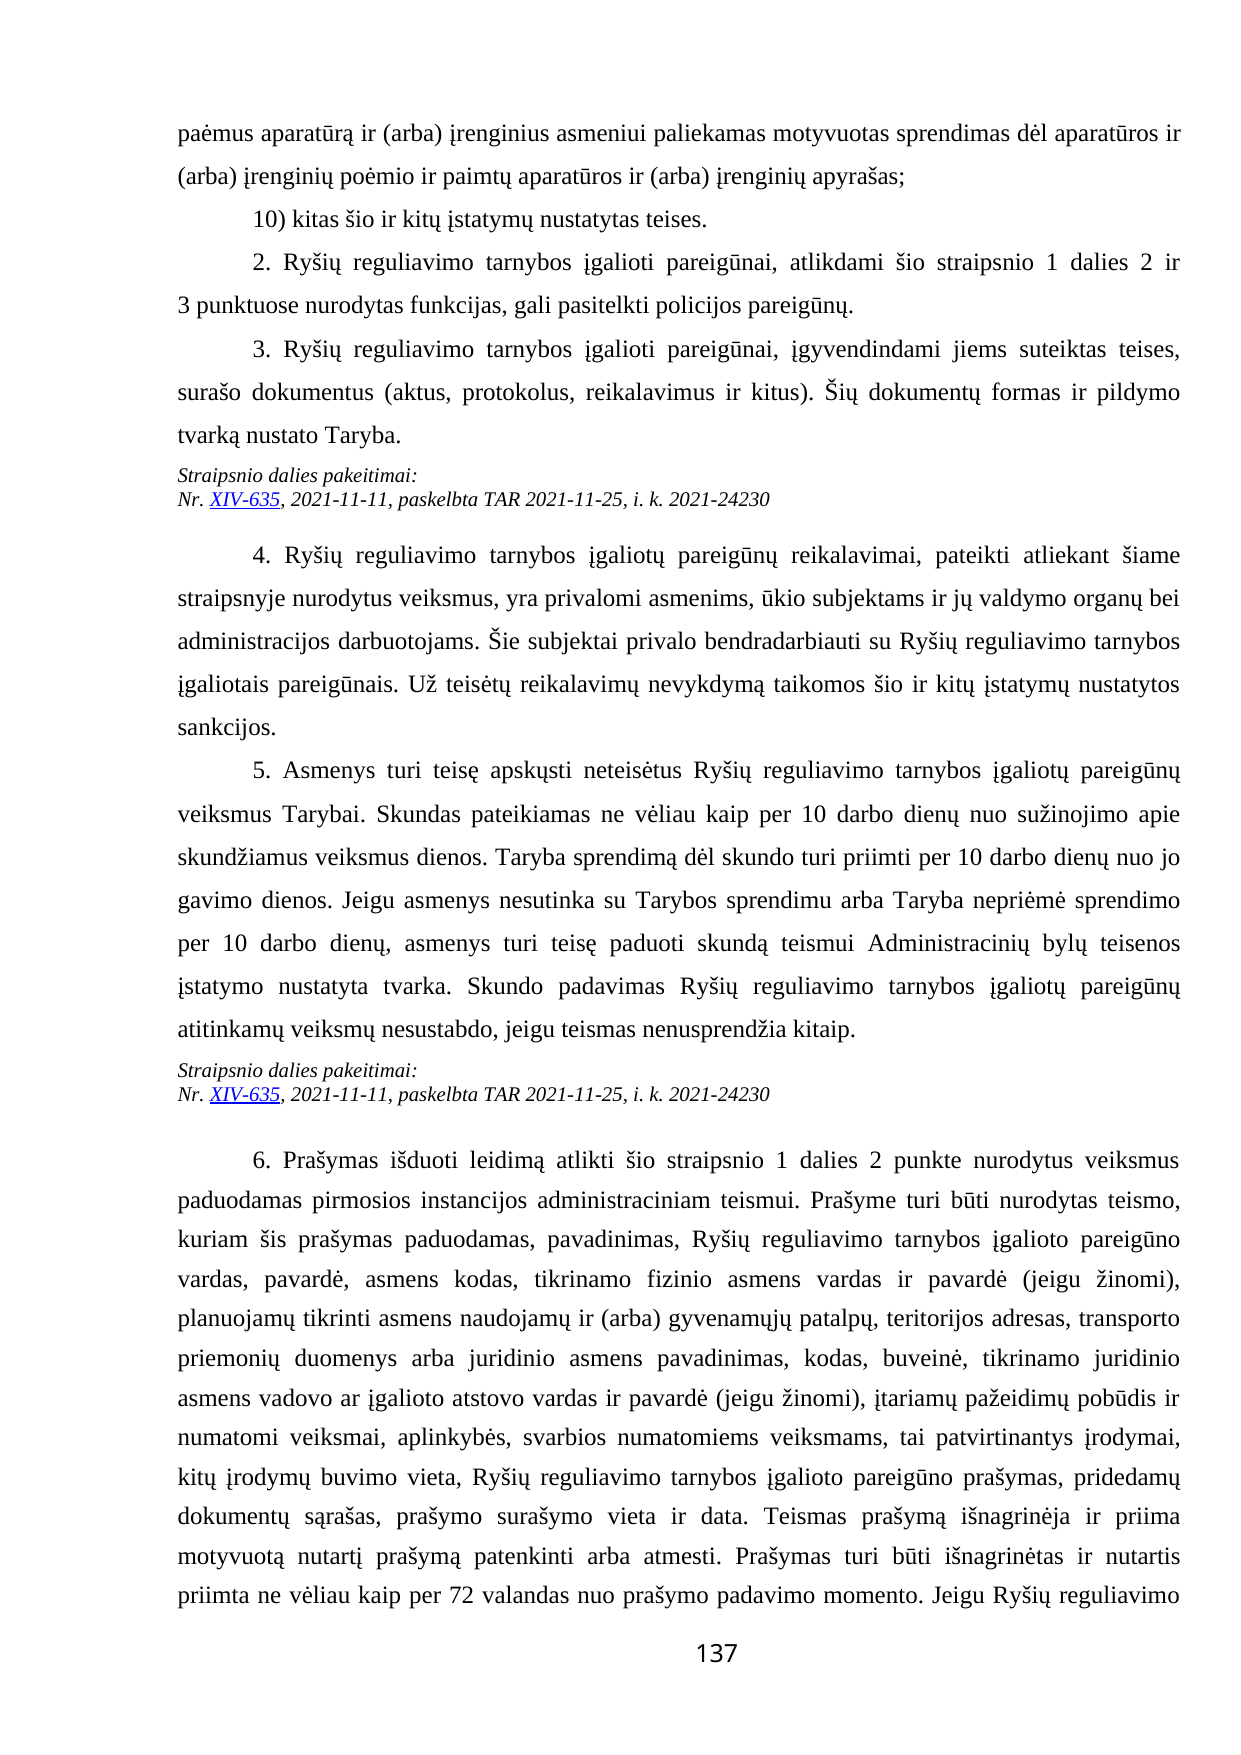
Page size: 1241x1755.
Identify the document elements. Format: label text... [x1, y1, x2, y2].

text 6. Prašymas išduoti leidimą atlikti šio straipsnio 1 dalies 2 punkte nurodytus veiksmus paduodamas pirmosios instancijos administraciniam teismui. Prašyme turi būti nurodytas teismo, kuriam šis prašymas paduodamas, pavadinimas, Ryšių reguliavimo tarnybos įgalioto pareigūno vardas, pavardė, asmens kodas, tikrinamo fizinio asmens vardas ir pavardė (jeigu žinomi), planuojamų tikrinti asmens naudojamų ir (arba) gyvenamųjų patalpų, teritorijos adresas, transporto priemonių duomenys arba juridinio asmens pavadinimas, kodas, buveinė, tikrinamo juridinio asmens vadovo ar įgalioto atstovo vardas ir pavardė (jeigu žinomi), įtariamų pažeidimų pobūdis ir numatomi veiksmai, aplinkybės, svarbios numatomiems veiksmams, tai patvirtinantys įrodymai, kitų įrodymų buvimo vieta, Ryšių reguliavimo tarnybos įgalioto pareigūno prašymas, pridedamų dokumentų sąrašas, prašymo surašymo vieta ir data. Teismas prašymą išnagrinėja ir priima motyvuotą nutartį prašymą patenkinti arba atmesti. Prašymas turi būti išnagrinėtas ir nutartis priimta ne vėliau kaip per 72 valandas nuo prašymo padavimo momento. Jeigu Ryšių reguliavimo [177, 1134, 1181, 1609]
text paėmus aparatūrą ir (arba) įrenginius asmeniui paliekamas motyvuotas sprendimas dėl aparatūros ir (arba) įrenginių poėmio ir paimtų aparatūros ir (arba) įrenginių apyrašas; [177, 118, 1181, 190]
text Nr. XIV-635, 2021-11-11, paskelbta TAR 2021-11-25, i. k. 2021-24230 [177, 487, 1181, 511]
text 2. Ryšių reguliavimo tarnybos įgalioti pareigūnai, atlikdami šio straipsnio 1 dalies 2 ir 3 punktuose nurodytas funkcijas, gali pasitelkti policijos pareigūnų. [177, 247, 1181, 319]
text Straipsnio dalies pakeitimai: [177, 1057, 1181, 1082]
text 3. Ryšių reguliavimo tarnybos įgalioti pareigūnai, įgyvendindami jiems suteiktas teises, surašo dokumentus (aktus, protokolus, reikalavimus ir kitus). Šių dokumentų formas ir pildymo tvarką nustato Taryba. [177, 334, 1181, 449]
text Nr. XIV-635, 2021-11-11, paskelbta TAR 2021-11-25, i. k. 2021-24230 [177, 1082, 1181, 1106]
text Straipsnio dalies pakeitimai: [177, 463, 1181, 487]
text 10) kitas šio ir kitų įstatymų nustatytas teises. [177, 204, 1181, 233]
text 4. Ryšių reguliavimo tarnybos įgaliotų pareigūnų reikalavimai, pateikti atliekant šiame straipsnyje nurodytus veiksmus, yra privalomi asmenims, ūkio subjektams ir jų valdymo organų bei administracijos darbuotojams. Šie subjektai privalo bendradarbiauti su Ryšių reguliavimo tarnybos įgaliotais pareigūnais. Už teisėtų reikalavimų nevykdymą taikomos šio ir kitų įstatymų nustatytos sankcijos. [177, 540, 1181, 741]
text 5. Asmenys turi teisę apskųsti neteisėtus Ryšių reguliavimo tarnybos įgaliotų pareigūnų veiksmus Tarybai. Skundas pateikiamas ne vėliau kaip per 10 darbo dienų nuo sužinojimo apie skundžiamus veiksmus dienos. Taryba sprendimą dėl skundo turi priimti per 10 darbo dienų nuo jo gavimo dienos. Jeigu asmenys nesutinka su Tarybos sprendimu arba Taryba nepriėmė sprendimo per 10 darbo dienų, asmenys turi teisę paduoti skundą teismui Administracinių bylų teisenos įstatymo nustatyta tvarka. Skundo padavimas Ryšių reguliavimo tarnybos įgaliotų pareigūnų atitinkamų veiksmų nesustabdo, jeigu teismas nenusprendžia kitaip. [177, 756, 1181, 1043]
